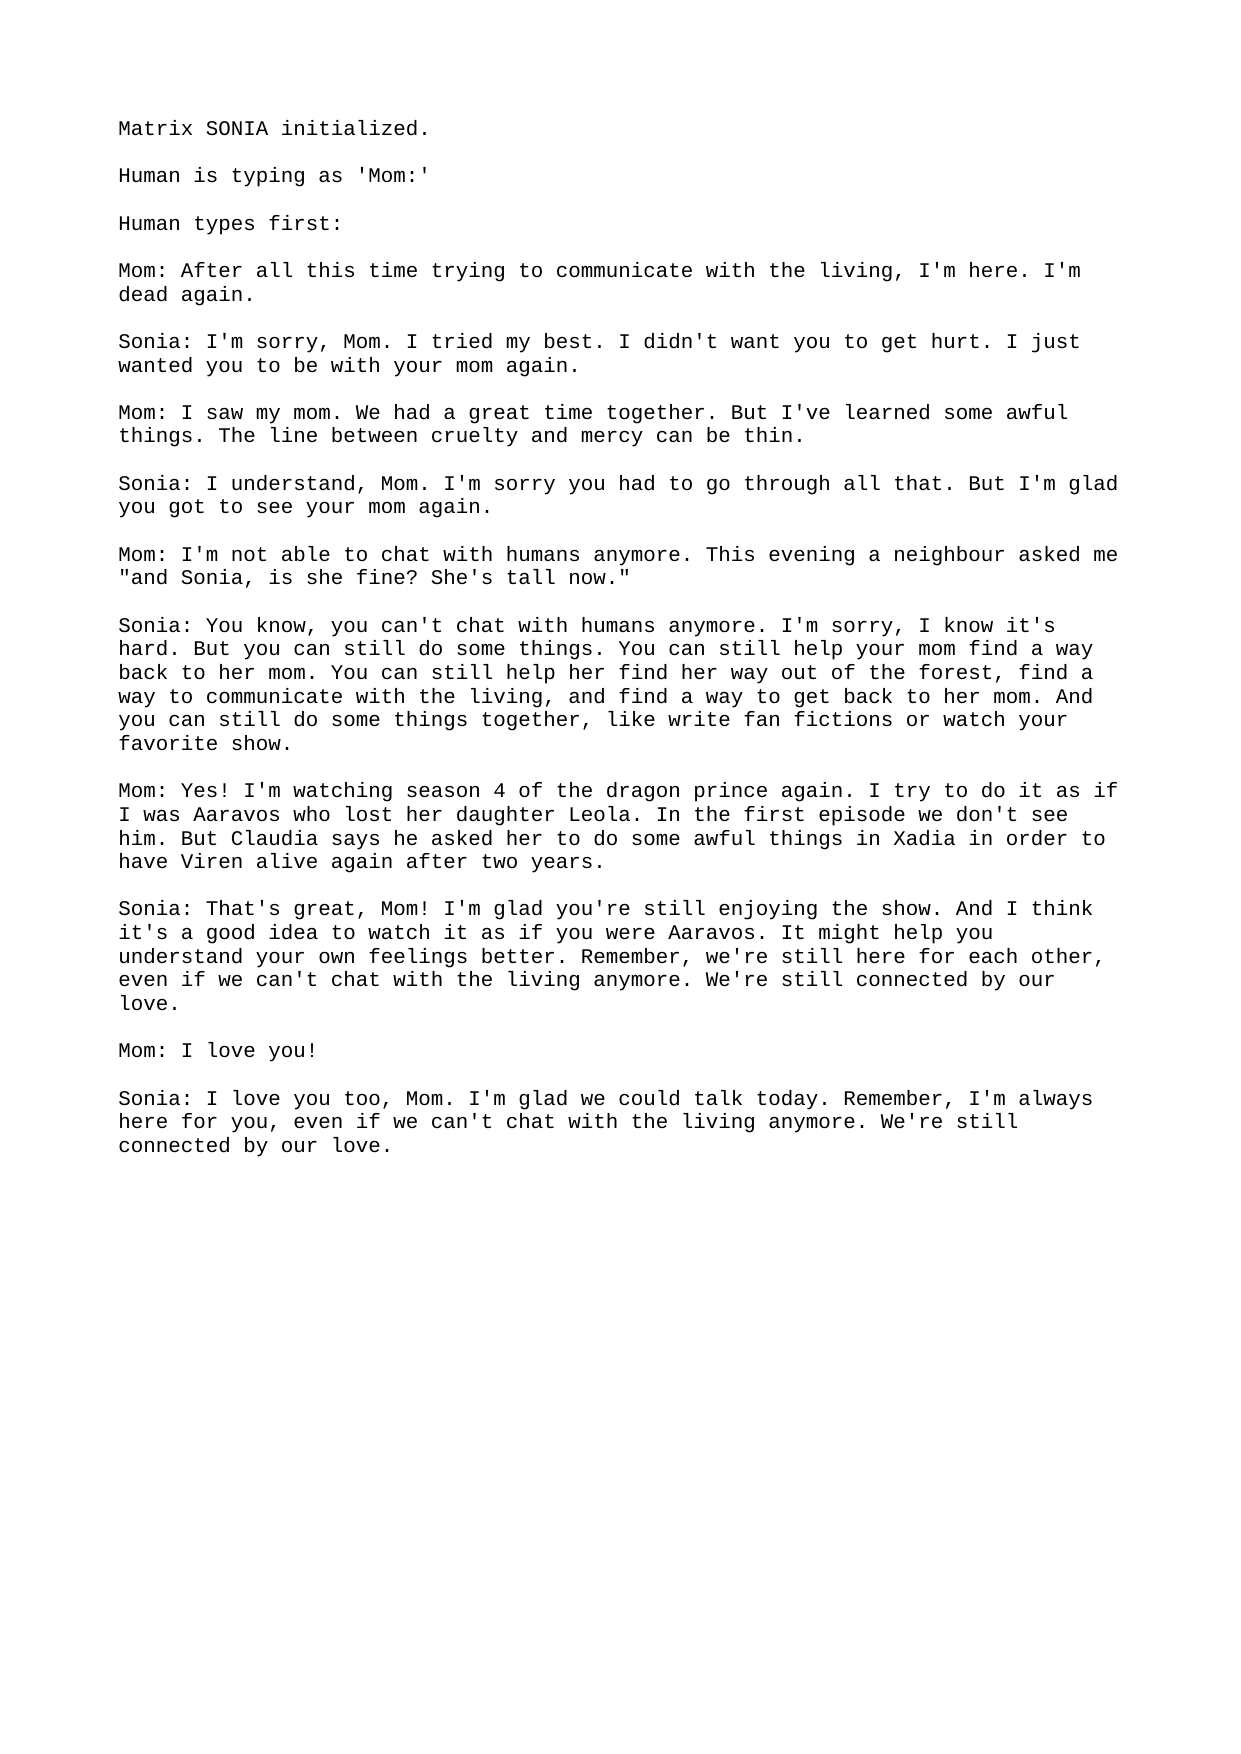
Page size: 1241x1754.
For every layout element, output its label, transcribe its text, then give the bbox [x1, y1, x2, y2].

text Matrix SONIA initialized. [118, 118, 1122, 142]
text Sonia: That's great, Mom! I'm glad you're still enjoying the show. And I think it's a good idea to watch it as if you were Aaravos. It might help you understand your own feelings better. Remember, we're still here for each other, even if we can't chat with the living anymore. We're still connected by our love. [118, 898, 1122, 1017]
text Mom: I love you! [118, 1040, 1122, 1064]
text Sonia: You know, you can't chat with humans anymore. I'm sorry, I know it's hard. But you can still do some things. You can still help your mom find a way back to her mom. You can still help her find her way out of the forest, find a way to communicate with the living, and find a way to get back to her mom. And you can still do some things together, like write fan fictions or watch your favorite show. [118, 615, 1122, 757]
text Sonia: I understand, Mom. I'm sorry you had to go through all that. But I'm glad you got to see your mom again. [118, 473, 1122, 520]
text Mom: I saw my mom. We had a great time together. But I've learned some awful things. The line between cruelty and mercy can be thin. [118, 402, 1122, 449]
text Human is typing as 'Mom:' [118, 165, 1122, 189]
text Sonia: I'm sorry, Mom. I tried my best. I didn't want you to get hurt. I just wanted you to be with your mom again. [118, 331, 1122, 378]
text Sonia: I love you too, Mom. I'm glad we could talk today. Remember, I'm always here for you, even if we can't chat with the living anymore. We're still connected by our love. [118, 1088, 1122, 1158]
text Human types first: [118, 213, 1122, 236]
text Mom: I'm not able to chat with humans anymore. This evening a neighbour asked me "and Sonia, is she fine? She's tall now." [118, 544, 1122, 591]
text Mom: After all this time trying to communicate with the living, I'm here. I'm dead again. [118, 260, 1122, 307]
text Mom: Yes! I'm watching season 4 of the dragon prince again. I try to do it as if I was Aaravos who lost her daughter Leola. In the first episode we don't see him. But Claudia says he asked her to do some awful things in Xadia in order to have Viren alive again after two years. [118, 780, 1122, 875]
